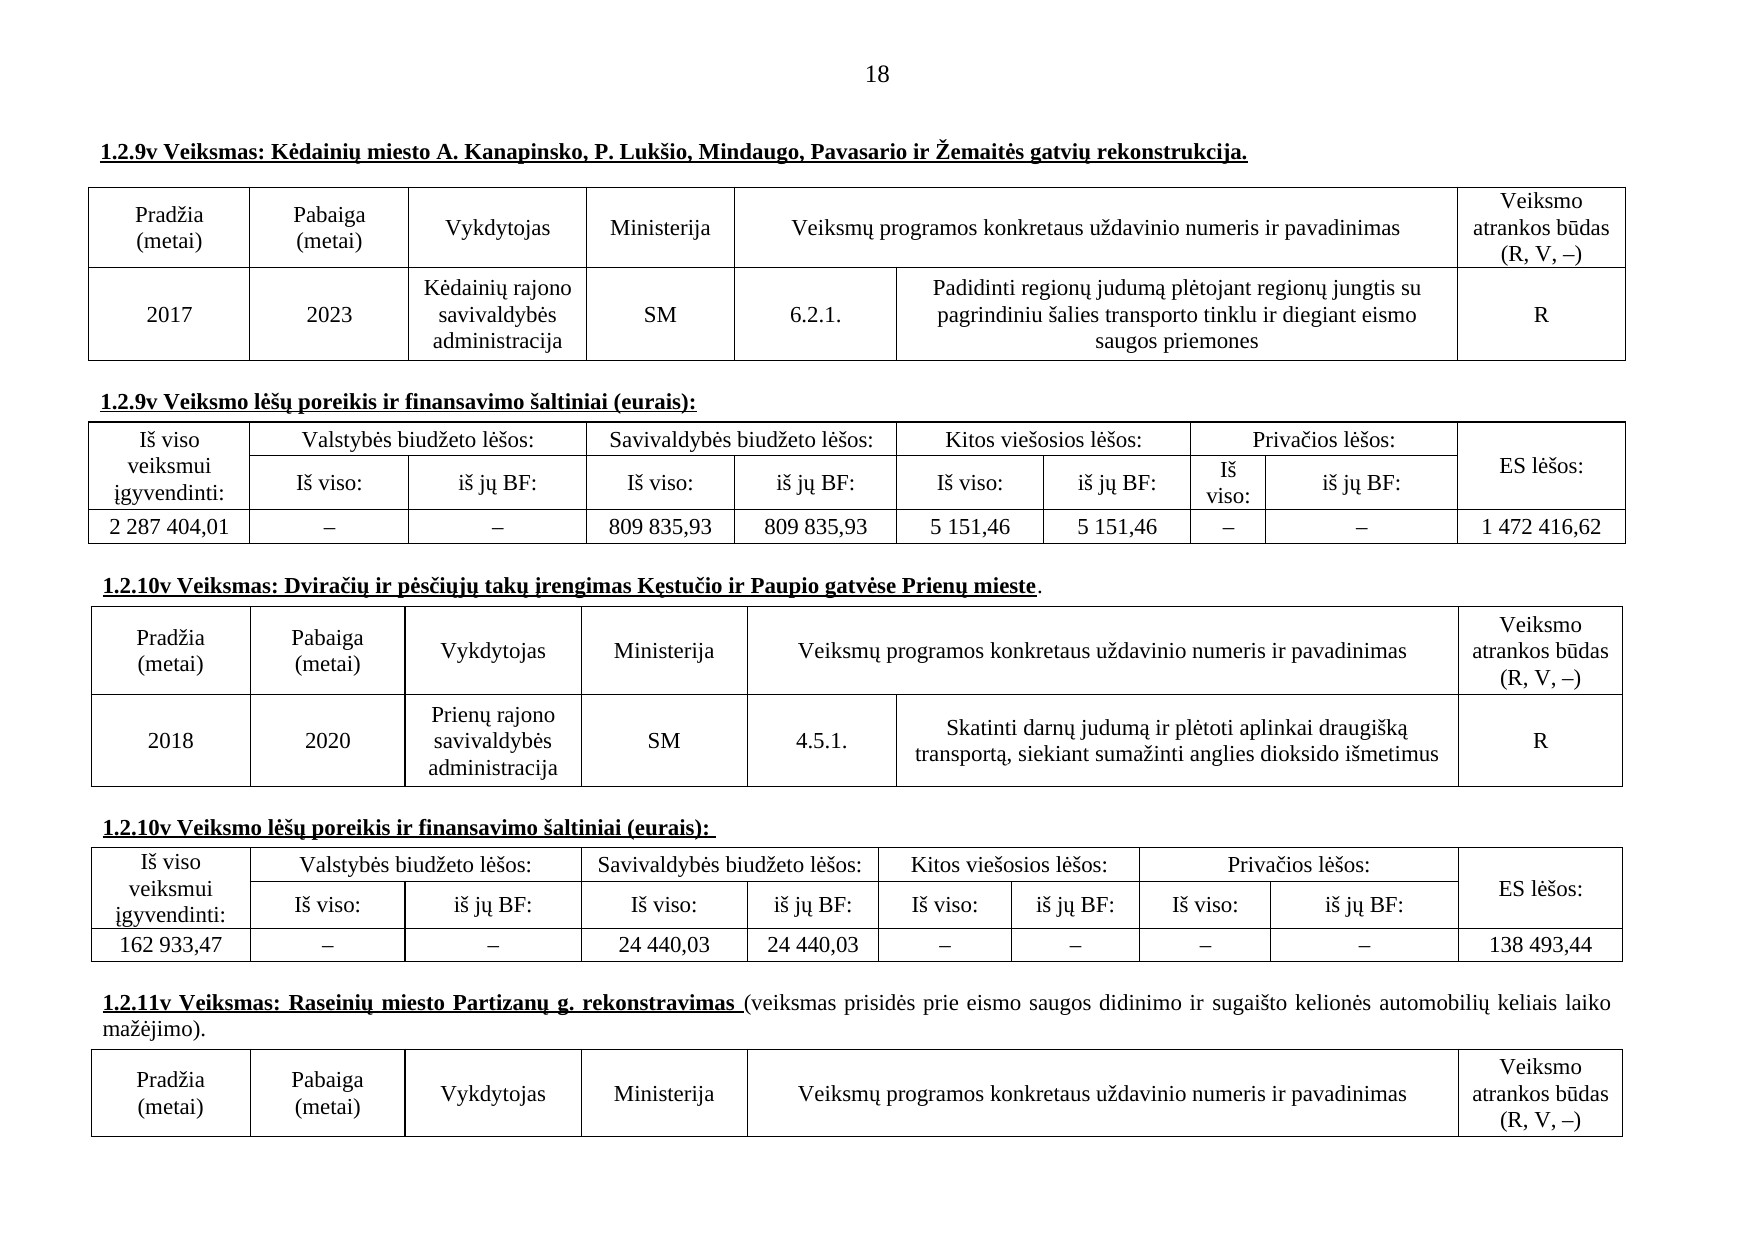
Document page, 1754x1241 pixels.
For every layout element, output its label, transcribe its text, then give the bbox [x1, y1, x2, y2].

table_cell – [879, 929, 1011, 961]
table_cell Iš viso: [250, 456, 408, 509]
table_cell Iš viso: [251, 882, 404, 927]
table_cell Veiksmų programos konkretaus uždavinio numeris ir pavadinimas [735, 188, 1457, 267]
table_cell 809 835,93 [587, 510, 734, 543]
table_cell 2023 [250, 268, 408, 360]
table_cell [1623, 786, 1651, 847]
table_cell Iš viso: [897, 456, 1043, 509]
table_cell Pradžia (metai) [92, 607, 250, 694]
table_cell 24 440,03 [748, 929, 878, 961]
table_cell [1626, 267, 1651, 360]
table_cell Veiksmų programos konkretaus uždavinio numeris ir pavadinimas [748, 607, 1458, 694]
table_cell iš jų BF: [1266, 456, 1457, 509]
table_cell 2 287 404,01 [89, 510, 249, 543]
table_cell 1.2.9v Veiksmo lėšų poreikis ir finansavimo šaltiniai (eurais): [89, 361, 1625, 421]
table_cell [85, 1049, 91, 1136]
table_cell – [1140, 929, 1270, 961]
table_cell – [406, 929, 581, 961]
table_cell Prienų rajono savivaldybės administracija [406, 695, 581, 786]
table_cell SM [587, 268, 734, 360]
table_cell 2017 [89, 268, 249, 360]
table_cell ES lėšos: [1458, 423, 1625, 509]
table_cell [1623, 694, 1651, 786]
table_cell Ministerija [587, 188, 734, 267]
table_cell Kitos viešosios lėšos: [879, 848, 1139, 881]
table_cell 2020 [251, 695, 404, 786]
table_cell – [251, 929, 404, 961]
table_cell 809 835,93 [735, 510, 896, 543]
table_cell 5 151,46 [1044, 510, 1190, 543]
table_cell Pabaiga (metai) [251, 1050, 404, 1136]
table_cell 138 493,44 [1459, 929, 1622, 961]
table_cell – [1191, 510, 1265, 543]
table_cell Savivaldybės biudžeto lėšos: [587, 423, 896, 455]
table_cell 24 440,03 [582, 929, 747, 961]
table_header [1625, 117, 1651, 187]
table_cell Savivaldybės biudžeto lėšos: [582, 848, 878, 881]
table_cell 1 472 416,62 [1458, 510, 1625, 543]
table_cell Iš viso veiksmui įgyvendinti: [92, 848, 250, 927]
table_cell Skatinti darnų judumą ir plėtoti aplinkai draugišką transportą, siekiant sumažinti anglies dioksido išmetimus [897, 695, 1458, 786]
table_cell iš jų BF: [406, 882, 581, 927]
table_cell Iš viso: [1140, 882, 1270, 927]
table_cell 162 933,47 [92, 929, 250, 961]
table_cell Padidinti regionų judumą plėtojant regionų jungtis su pagrindiniu šalies transporto tinklu ir diegiant eismo saugos priemones [897, 268, 1457, 360]
table_cell Valstybės biudžeto lėšos: [250, 423, 586, 455]
table_cell [85, 606, 91, 694]
table_cell iš jų BF: [1271, 882, 1458, 927]
table_cell [1626, 421, 1651, 455]
table_cell [85, 847, 91, 881]
table_cell Pabaiga (metai) [251, 607, 404, 694]
table_cell Veiksmo atrankos būdas (R, V, –) [1459, 607, 1622, 694]
table_cell [85, 786, 91, 847]
table_cell [85, 881, 91, 927]
table_cell R [1458, 268, 1625, 360]
table_cell Veiksmo atrankos būdas (R, V, –) [1458, 188, 1625, 267]
table_cell [1623, 961, 1651, 1048]
table_cell R [1459, 695, 1622, 786]
table_cell – [1012, 929, 1139, 961]
table_cell Veiksmo atrankos būdas (R, V, –) [1459, 1050, 1622, 1136]
table_cell [1623, 1049, 1651, 1136]
table_cell [1626, 187, 1651, 267]
table_cell [1623, 606, 1651, 694]
table_cell 4.5.1. [748, 695, 896, 786]
table_header [85, 117, 89, 187]
table_cell Iš viso veiksmui įgyvendinti: [89, 423, 249, 509]
table_cell Ministerija [582, 607, 747, 694]
table_cell Iš viso: [587, 456, 734, 509]
table_cell 5 151,46 [897, 510, 1043, 543]
table_cell iš jų BF: [1012, 882, 1139, 927]
table_cell 1.2.11v Veiksmas: Raseinių miesto Partizanų g. rekonstravimas (veiksmas prisidės prie eismo saugos didinimo ir sugaišto kelionės automobilių keliais laiko mažėjimo). [91, 962, 1623, 1048]
table_cell [85, 928, 91, 961]
table_cell – [1266, 510, 1457, 543]
table_cell Iš viso: [879, 882, 1011, 927]
table_cell [85, 694, 91, 786]
table_cell iš jų BF: [748, 882, 878, 927]
table_cell 1.2.10v Veiksmo lėšų poreikis ir finansavimo šaltiniai (eurais): [91, 787, 1623, 847]
table_cell – [409, 510, 586, 543]
table_cell [1623, 928, 1651, 961]
table_cell Ministerija [582, 1050, 747, 1136]
table_cell [1623, 881, 1651, 927]
table_cell [85, 961, 91, 1048]
table_header 1.2.9v Veiksmas: Kėdainių miesto A. Kanapinsko, P. Lukšio, Mindaugo, Pavasario ir Žemaitės gatvių rekonstrukcija. [89, 117, 1625, 187]
table_cell [1626, 455, 1651, 509]
table_cell [1625, 360, 1651, 421]
table_cell Iš viso: [1191, 456, 1265, 509]
table_cell Pradžia (metai) [89, 188, 249, 267]
table_cell – [1271, 929, 1458, 961]
table_cell [85, 360, 89, 421]
table_cell [1626, 509, 1651, 543]
table_cell iš jų BF: [1044, 456, 1190, 509]
table_cell – [250, 510, 408, 543]
table_header 1.2.10v Veiksmas: Dviračių ir pėsčiųjų takų įrengimas Kęstučio ir Paupio gatvėse Prienų mieste. [91, 573, 1623, 606]
table_cell 6.2.1. [735, 268, 896, 360]
table_cell Pabaiga (metai) [250, 188, 408, 267]
table_cell Kitos viešosios lėšos: [897, 423, 1190, 455]
table_cell ES lėšos: [1459, 848, 1622, 927]
table_cell iš jų BF: [735, 456, 896, 509]
table_cell Veiksmų programos konkretaus uždavinio numeris ir pavadinimas [748, 1050, 1458, 1136]
table_cell Iš viso: [582, 882, 747, 927]
table_cell iš jų BF: [409, 456, 586, 509]
table_cell SM [582, 695, 747, 786]
table_cell Vykdytojas [406, 607, 581, 694]
table_cell Privačios lėšos: [1191, 423, 1457, 455]
table_cell Vykdytojas [409, 188, 586, 267]
table_cell Pradžia (metai) [92, 1050, 250, 1136]
table_cell Valstybės biudžeto lėšos: [251, 848, 581, 881]
table_header [1623, 573, 1651, 606]
table_cell 2018 [92, 695, 250, 786]
table_cell Vykdytojas [406, 1050, 581, 1136]
table_cell Kėdainių rajono savivaldybės administracija [409, 268, 586, 360]
table_header [85, 573, 91, 606]
table_cell [1623, 847, 1651, 881]
table_cell Privačios lėšos: [1140, 848, 1458, 881]
